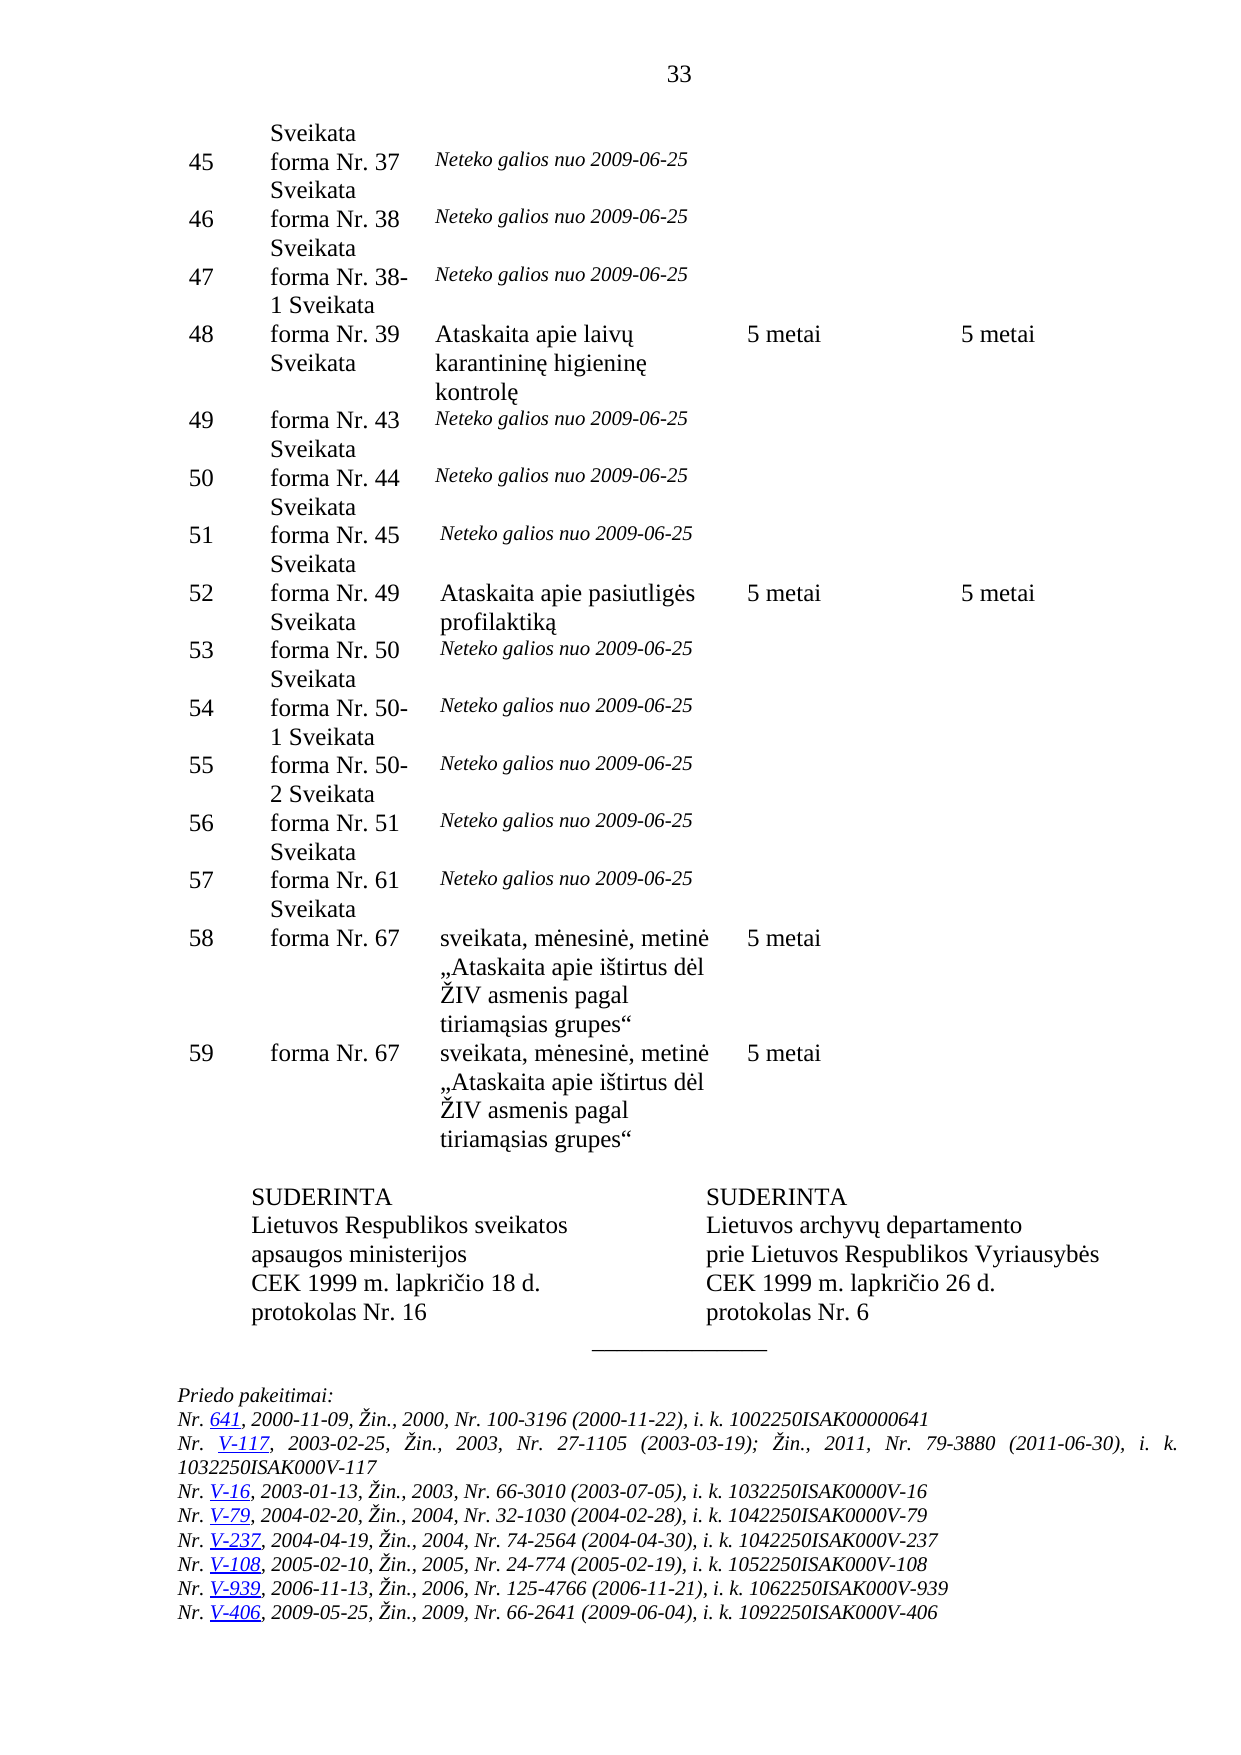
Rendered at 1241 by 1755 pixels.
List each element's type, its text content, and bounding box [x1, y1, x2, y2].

table_cell forma Nr. 45 Sveikata [259, 521, 428, 578]
table_cell [736, 463, 949, 521]
text apsaugos ministerijos prie Lietuvos Respublikos Vyriausybės [177, 1239, 1181, 1268]
table_cell 56 [177, 808, 259, 866]
table_cell 53 [177, 636, 259, 693]
table_cell 5 metai [736, 923, 949, 1038]
table_cell Neteko galios nuo 2009-06-25 [424, 262, 736, 319]
text Nr. V-79, 2004-02-20, Žin., 2004, Nr. 32-1030 (2004-02-28), i. k. 1042250ISAK0000V-79 [177, 1503, 1181, 1527]
table_cell Neteko galios nuo 2009-06-25 [429, 751, 736, 808]
table_cell Neteko galios nuo 2009-06-25 [424, 204, 736, 262]
table_cell forma Nr. 37 Sveikata [259, 147, 424, 204]
table_cell Ataskaita apie laivų karantininę higieninę kontrolę [424, 319, 736, 406]
table_cell sveikata, mėnesinė, metinė „Ataskaita apie ištirtus dėl ŽIV asmenis pagal tiriamąsias grupes“ [429, 1038, 736, 1153]
table_cell [950, 147, 1181, 204]
table_cell forma Nr. 67 [259, 923, 428, 1038]
table_cell [736, 636, 949, 693]
table_cell [736, 147, 949, 204]
table_cell 54 [177, 693, 259, 751]
table_cell Neteko galios nuo 2009-06-25 [429, 693, 736, 751]
table_cell [736, 204, 949, 262]
text CEK 1999 m. lapkričio 18 d. CEK 1999 m. lapkričio 26 d. [177, 1268, 1181, 1297]
table_cell [950, 262, 1181, 319]
table_cell Sveikata [259, 118, 424, 147]
table_cell Ataskaita apie pasiutligės profilaktiką [429, 578, 736, 636]
table_cell 57 [177, 866, 259, 923]
table_cell 45 [177, 147, 259, 204]
table_cell Neteko galios nuo 2009-06-25 [424, 147, 736, 204]
table_cell [736, 521, 949, 578]
text ______________ [177, 1326, 1181, 1354]
table_cell forma Nr. 61 Sveikata [259, 866, 428, 923]
table_cell [950, 1038, 1181, 1153]
table_cell 5 metai [736, 319, 949, 406]
table_cell 5 metai [736, 578, 949, 636]
table_cell [950, 204, 1181, 262]
table_cell forma Nr. 49 Sveikata [259, 578, 428, 636]
text Priedo pakeitimai: [177, 1383, 1181, 1407]
table_cell [950, 118, 1181, 147]
table_cell [950, 693, 1181, 751]
table_cell [950, 406, 1181, 463]
text Nr. V-237, 2004-04-19, Žin., 2004, Nr. 74-2564 (2004-04-30), i. k. 1042250ISAK000V-237 [177, 1527, 1181, 1552]
table_cell [736, 751, 949, 808]
table_cell 49 [177, 406, 259, 463]
text Nr. V-117, 2003-02-25, Žin., 2003, Nr. 27-1105 (2003-03-19); Žin., 2011, Nr. 79-3880 (2011-06-30), i. k. 1032250ISAK000V-117 [177, 1431, 1181, 1479]
table_cell forma Nr. 50-1 Sveikata [259, 693, 428, 751]
table_cell 51 [177, 521, 259, 578]
table_cell [950, 808, 1181, 866]
table_cell [950, 463, 1181, 521]
table_cell forma Nr. 39 Sveikata [259, 319, 424, 406]
table_cell [736, 262, 949, 319]
text protokolas Nr. 16 protokolas Nr. 6 [177, 1297, 1181, 1326]
text SUDERINTA SUDERINTA [177, 1182, 1181, 1211]
table_cell [736, 693, 949, 751]
table_cell [736, 406, 949, 463]
text Nr. V-406, 2009-05-25, Žin., 2009, Nr. 66-2641 (2009-06-04), i. k. 1092250ISAK000V-406 [177, 1600, 1181, 1624]
table_cell 59 [177, 1038, 259, 1153]
table_cell Neteko galios nuo 2009-06-25 [429, 521, 736, 578]
table_cell 5 metai [950, 578, 1181, 636]
table_cell [736, 808, 949, 866]
text Nr. V-16, 2003-01-13, Žin., 2003, Nr. 66-3010 (2003-07-05), i. k. 1032250ISAK0000V-16 [177, 1479, 1181, 1503]
table_cell 48 [177, 319, 259, 406]
table_cell 58 [177, 923, 259, 1038]
table_cell forma Nr. 38-1 Sveikata [259, 262, 424, 319]
table_cell forma Nr. 44 Sveikata [259, 463, 424, 521]
text Nr. 641, 2000-11-09, Žin., 2000, Nr. 100-3196 (2000-11-22), i. k. 1002250ISAK00000641 [177, 1407, 1181, 1431]
table_cell forma Nr. 50 Sveikata [259, 636, 428, 693]
table_cell forma Nr. 51 Sveikata [259, 808, 428, 866]
table_cell 5 metai [736, 1038, 949, 1153]
text Lietuvos Respublikos sveikatos Lietuvos archyvų departamento [177, 1211, 1181, 1239]
table_cell [177, 118, 259, 147]
table_cell Neteko galios nuo 2009-06-25 [429, 636, 736, 693]
table_cell [736, 866, 949, 923]
table_cell Neteko galios nuo 2009-06-25 [424, 463, 736, 521]
table_cell Neteko galios nuo 2009-06-25 [429, 808, 736, 866]
table_cell Neteko galios nuo 2009-06-25 [429, 866, 736, 923]
table_cell [950, 521, 1181, 578]
table_cell forma Nr. 38 Sveikata [259, 204, 424, 262]
table_cell [950, 866, 1181, 923]
table_cell [950, 751, 1181, 808]
table_cell [950, 923, 1181, 1038]
table_cell [736, 118, 949, 147]
table_cell [950, 636, 1181, 693]
table_cell forma Nr. 43 Sveikata [259, 406, 424, 463]
text Nr. V-108, 2005-02-10, Žin., 2005, Nr. 24-774 (2005-02-19), i. k. 1052250ISAK000V-108 [177, 1552, 1181, 1576]
table_cell sveikata, mėnesinė, metinė „Ataskaita apie ištirtus dėl ŽIV asmenis pagal tiriamąsias grupes“ [429, 923, 736, 1038]
text Nr. V-939, 2006-11-13, Žin., 2006, Nr. 125-4766 (2006-11-21), i. k. 1062250ISAK000V-939 [177, 1576, 1181, 1600]
table_cell 52 [177, 578, 259, 636]
table_cell 5 metai [950, 319, 1181, 406]
table_cell forma Nr. 67 [259, 1038, 428, 1153]
table_cell 46 [177, 204, 259, 262]
table_cell Neteko galios nuo 2009-06-25 [424, 406, 736, 463]
table_cell 50 [177, 463, 259, 521]
table_cell 47 [177, 262, 259, 319]
table_cell 55 [177, 751, 259, 808]
table_cell [424, 118, 736, 147]
table_cell forma Nr. 50-2 Sveikata [259, 751, 428, 808]
